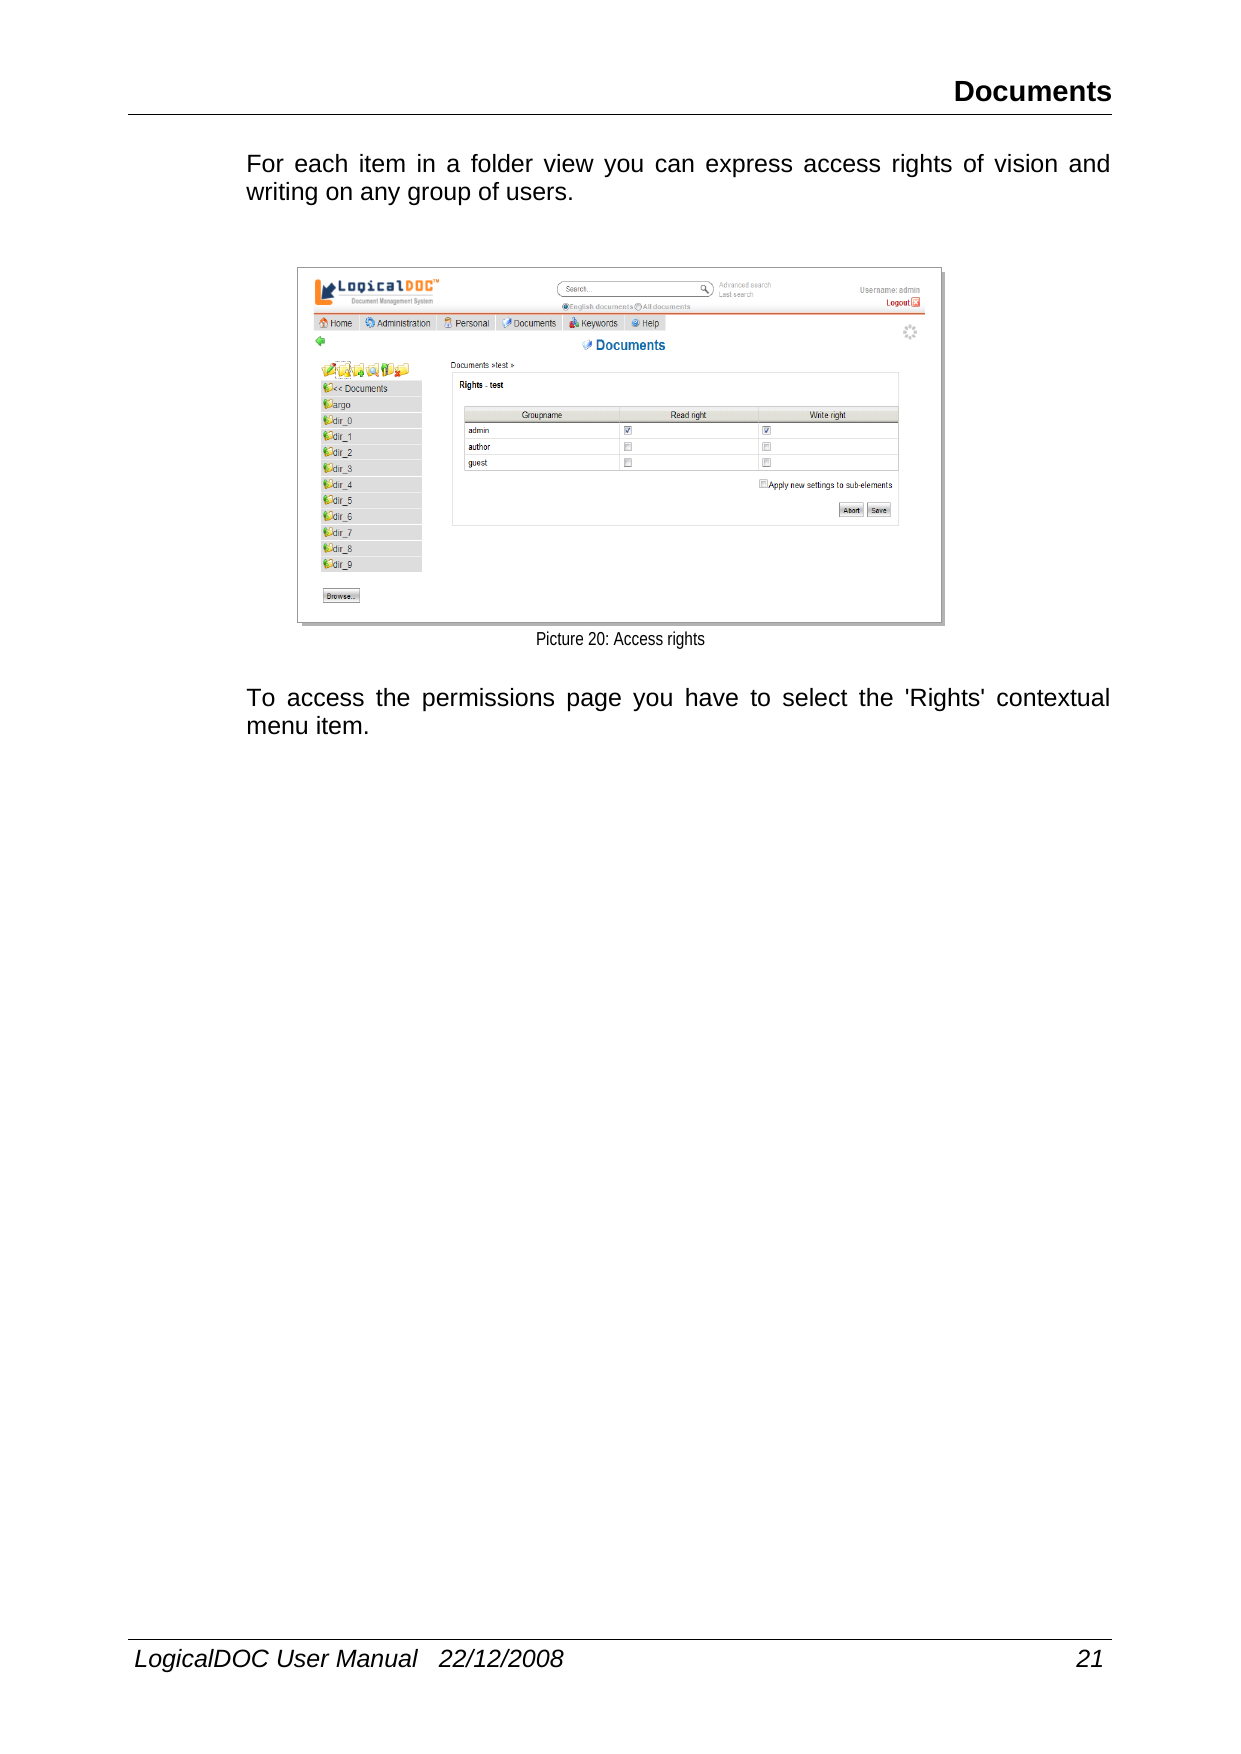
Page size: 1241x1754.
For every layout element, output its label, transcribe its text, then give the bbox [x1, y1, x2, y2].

text Picture 20: Access rights [297, 623, 943, 649]
picture [313, 276, 925, 613]
text To access the permissions page you have to select the 'Rights' contextual menu item. [246, 212, 1112, 739]
text For each item in a folder view you can express access rights of vision and writing on any group of users. [246, 150, 1112, 206]
